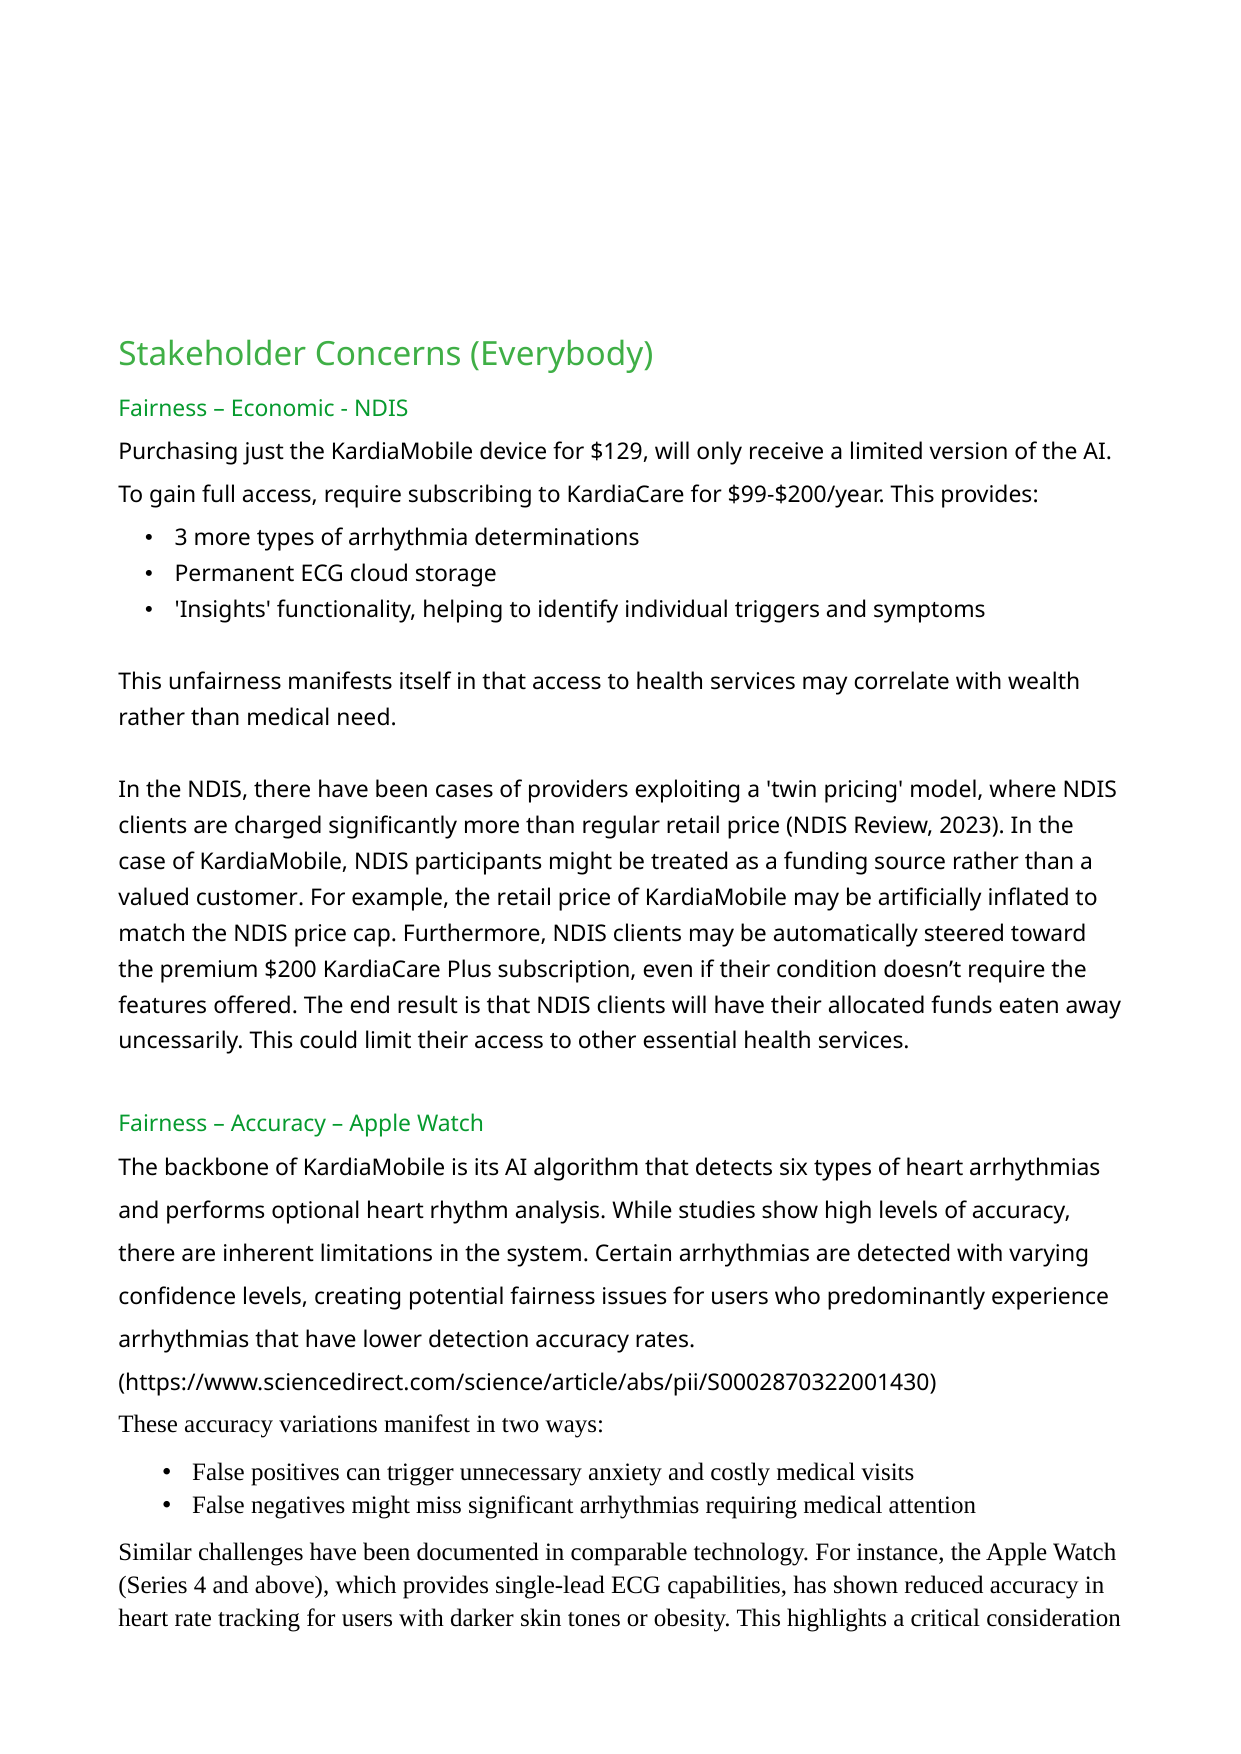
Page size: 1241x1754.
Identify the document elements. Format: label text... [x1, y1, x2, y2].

list False positives can trigger unnecessary anxiety and costly medical visits [162, 1457, 1122, 1486]
list 3 more types of arrhythmia determinations [174, 521, 1122, 553]
text Similar challenges have been documented in comparable technology. For instance, the Apple Watch (Series 4 and above), which provides single-lead ECG capabilities, has shown reduced accuracy in heart rate tracking for users with darker skin tones or obesity. This highlights a critical consideration [118, 1537, 1122, 1632]
text These accuracy variations manifest in two ways: [118, 1409, 1122, 1438]
text The backbone of KardiaMobile is its AI algorithm that detects six types of heart arrhythmias and performs optional heart rhythm analysis. While studies show high levels of accuracy, there are inherent limitations in the system. Certain arrhythmias are detected with varying confidence levels, creating potential fairness issues for users who predominantly experience arrhythmias that have lower detection accuracy rates. (https://www.sciencedirect.com/science/article/abs/pii/S0002870322001430) [118, 1151, 1122, 1397]
list This unfairness manifests itself in that access to health services may correlate with wealth rather than medical need. [118, 665, 1122, 732]
list In the NDIS, there have been cases of providers exploiting a 'twin pricing' model, where NDIS clients are charged significantly more than regular retail price (NDIS Review, 2023). In the case of KardiaMobile, NDIS participants might be treated as a funding source rather than a valued customer. For example, the retail price of KardiaMobile may be artificially inflated to match the NDIS price cap. Furthermore, NDIS clients may be automatically steered toward the premium $200 KardiaCare Plus subscription, even if their condition doesn’t require the features offered. The end result is that NDIS clients will have their allocated funds eaten away uncessarily. This could limit their access to other essential health services. [118, 773, 1122, 1056]
text Fairness – Accuracy – Apple Watch [118, 1107, 1122, 1139]
list False negatives might miss significant arrhythmias requiring medical attention [162, 1490, 1122, 1519]
text Fairness – Economic - NDIS [118, 392, 1122, 423]
text Purchasing just the KardiaMobile device for $129, will only receive a limited version of the AI. To gain full access, require subscribing to KardiaCare for $99-$200/year. This provides: [118, 435, 1122, 509]
list Permanent ECG cloud storage [174, 557, 1122, 588]
list 'Insights' functionality, helping to identify individual triggers and symptoms [174, 593, 1122, 624]
text Stakeholder Concerns (Everybody) [118, 329, 1122, 375]
